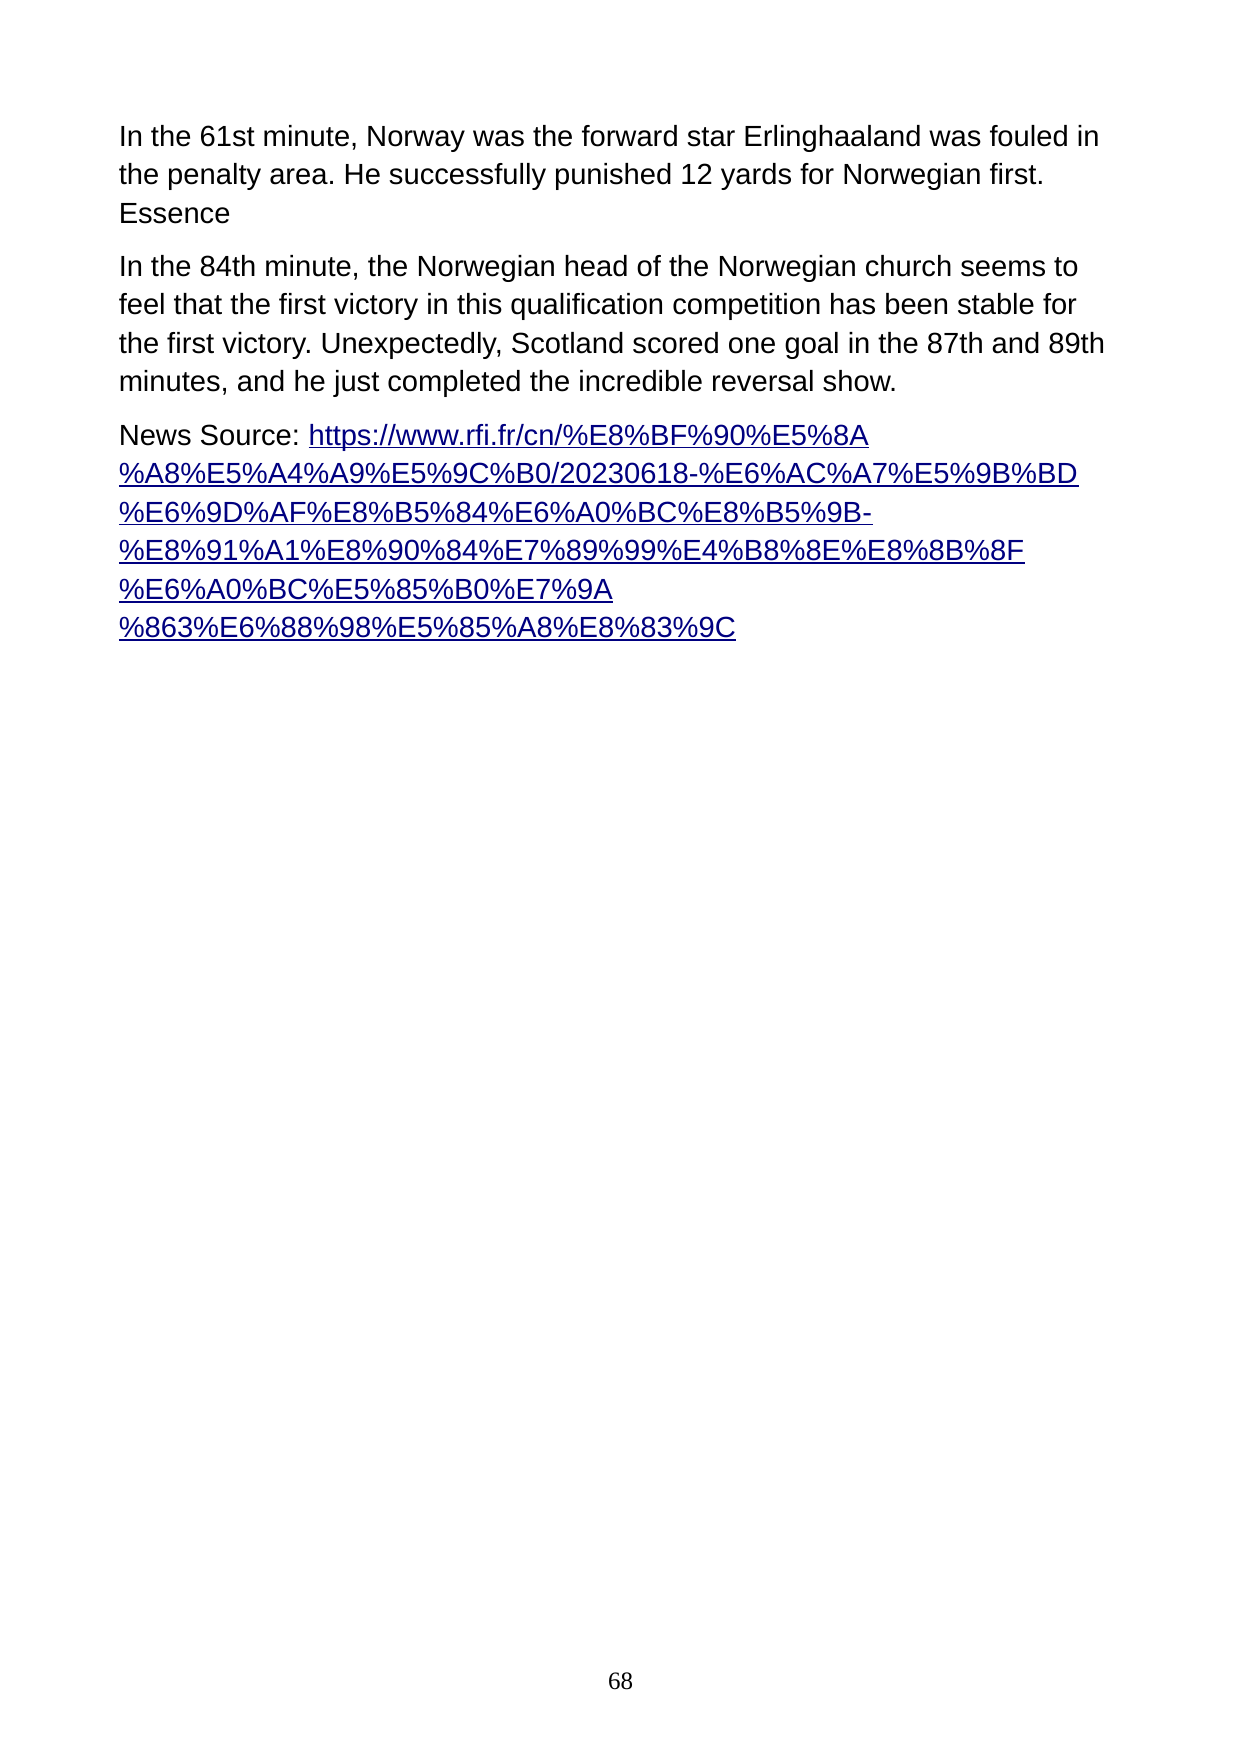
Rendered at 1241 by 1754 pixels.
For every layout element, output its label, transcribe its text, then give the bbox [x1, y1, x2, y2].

text In the 61st minute, Norway was the forward star Erlinghaaland was fouled in the penalty area. He successfully punished 12 yards for Norwegian first. Essence [118, 118, 1122, 229]
text News Source: https://www.rfi.fr/cn/%E8%BF%90%E5%8A%A8%E5%A4%A9%E5%9C%B0/20230618-%E6%AC%A7%E5%9B%BD%E6%9D%AF%E8%B5%84%E6%A0%BC%E8%B5%9B-%E8%91%A1%E8%90%84%E7%89%99%E4%B8%8E%E8%8B%8F%E6%A0%BC%E5%85%B0%E7%9A%863%E6%88%98%E5%85%A8%E8%83%9C [118, 417, 1122, 644]
text In the 84th minute, the Norwegian head of the Norwegian church seems to feel that the first victory in this qualification competition has been stable for the first victory. Unexpectedly, Scotland scored one goal in the 87th and 89th minutes, and he just completed the incredible reversal show. [118, 249, 1122, 398]
